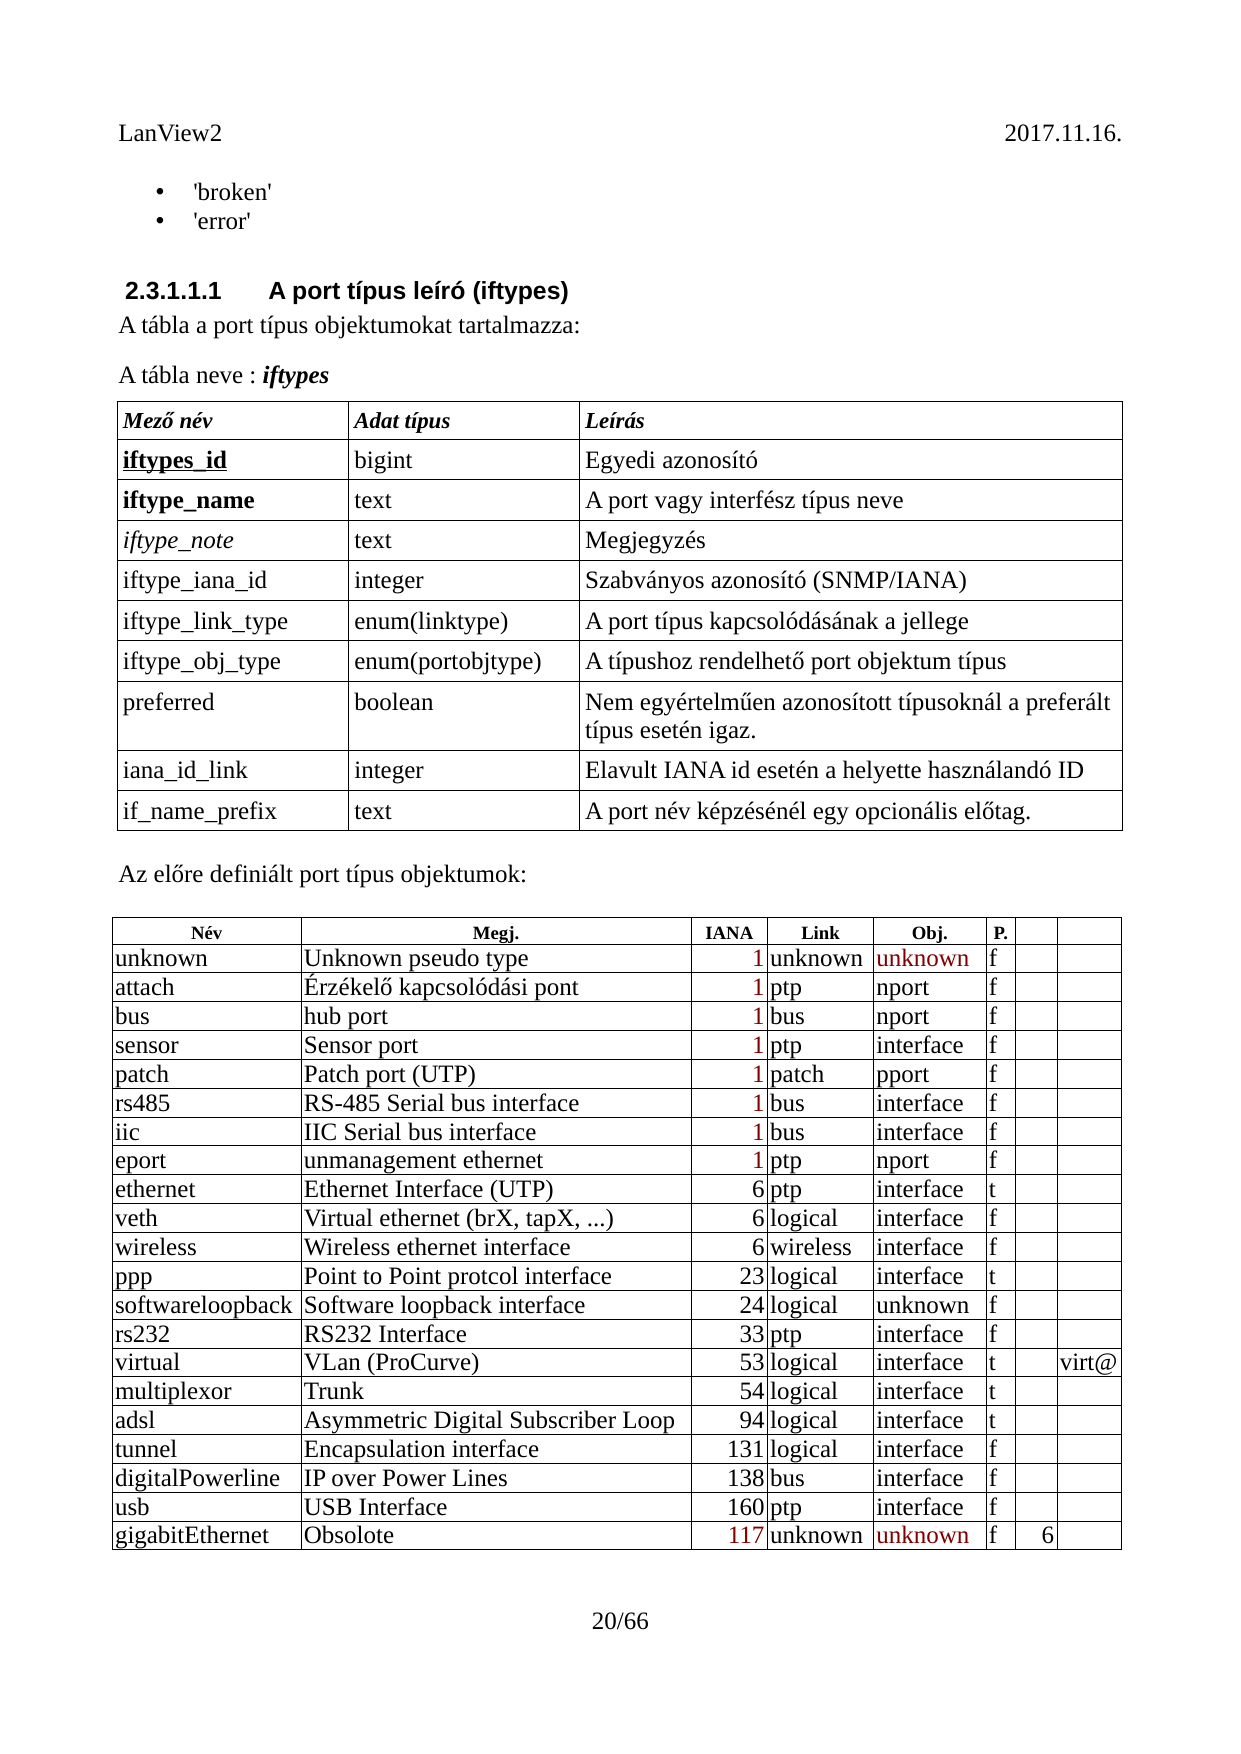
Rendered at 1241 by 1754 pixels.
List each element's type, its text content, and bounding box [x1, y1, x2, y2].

table_cell f [987, 945, 1015, 972]
table_cell integer [349, 751, 579, 790]
table_cell iftype_name [118, 480, 348, 519]
table_cell t [987, 1175, 1015, 1203]
subtitle A port típus leíró (iftypes) [118, 276, 1122, 304]
table_cell t [987, 1349, 1015, 1376]
table_cell Software loopback interface [302, 1291, 691, 1318]
table_cell [1016, 1204, 1057, 1232]
table_cell integer [349, 561, 579, 600]
table_cell 23 [692, 1262, 767, 1290]
table_cell [1016, 1146, 1057, 1174]
table_cell [1016, 1089, 1057, 1117]
table_cell virt@ [1058, 1349, 1121, 1376]
table_cell logical [768, 1291, 873, 1318]
table_cell t [987, 1377, 1015, 1405]
table_cell [1016, 1435, 1057, 1463]
table_cell iic [113, 1118, 301, 1145]
table_cell Nem egyértelműen azonosított típusoknál a preferált típus esetén igaz. [580, 682, 1122, 750]
table_cell interface [874, 1464, 986, 1492]
table_cell nport [874, 1146, 986, 1174]
list 'broken' [156, 177, 1122, 206]
table_cell iftype_note [118, 521, 348, 560]
table_cell 6 [692, 1204, 767, 1232]
table_cell ppp [113, 1262, 301, 1290]
table_cell [1016, 1493, 1057, 1521]
table_cell 138 [692, 1464, 767, 1492]
table_cell interface [874, 1175, 986, 1203]
table_cell digitalPowerline [113, 1464, 301, 1492]
table_cell VLan (ProCurve) [302, 1349, 691, 1376]
table_cell patch [113, 1060, 301, 1088]
table_cell interface [874, 1233, 986, 1261]
table_cell hub port [302, 1002, 691, 1030]
table_cell [1016, 1118, 1057, 1145]
table_cell [1058, 1262, 1121, 1290]
table_cell f [987, 1320, 1015, 1347]
table_cell Wireless ethernet interface [302, 1233, 691, 1261]
table_cell enum(portobjtype) [349, 641, 579, 681]
table_cell rs485 [113, 1089, 301, 1117]
table_cell f [987, 1060, 1015, 1088]
table_header Leírás [580, 402, 1122, 439]
table_cell Szabványos azonosító (SNMP/IANA) [580, 561, 1122, 600]
table_cell Asymmetric Digital Subscriber Loop [302, 1406, 691, 1434]
table_cell logical [768, 1435, 873, 1463]
table_cell logical [768, 1406, 873, 1434]
table_cell text [349, 521, 579, 560]
table_cell nport [874, 1002, 986, 1030]
table_cell tunnel [113, 1435, 301, 1463]
table_header Adat típus [349, 402, 579, 439]
table_header P. [987, 918, 1015, 943]
table_cell eport [113, 1146, 301, 1174]
table_cell bus [768, 1089, 873, 1117]
table_cell 1 [692, 1146, 767, 1174]
table_cell [1058, 1146, 1121, 1174]
table_cell Encapsulation interface [302, 1435, 691, 1463]
table_cell [1058, 1175, 1121, 1203]
table_cell Ethernet Interface (UTP) [302, 1175, 691, 1203]
text A tábla a port típus objektumokat tartalmazza: [118, 311, 1122, 339]
table_cell pport [874, 1060, 986, 1088]
table_cell rs232 [113, 1320, 301, 1347]
table_cell iftypes_id [118, 440, 348, 479]
table_cell [1016, 1349, 1057, 1376]
table_cell [1058, 1464, 1121, 1492]
table_cell [1058, 1031, 1121, 1059]
table_cell 6 [692, 1175, 767, 1203]
text Az előre definiált port típus objektumok: [118, 859, 1122, 888]
table_cell 33 [692, 1320, 767, 1347]
table_cell Megjegyzés [580, 521, 1122, 560]
table_cell [1058, 973, 1121, 1001]
table_cell 1 [692, 1118, 767, 1145]
table_cell [1016, 945, 1057, 972]
table_cell [1016, 1377, 1057, 1405]
table_cell [1016, 1464, 1057, 1492]
table_cell RS232 Interface [302, 1320, 691, 1347]
table_cell [1016, 1262, 1057, 1290]
table_cell boolean [349, 682, 579, 750]
table_cell f [987, 973, 1015, 1001]
table_cell f [987, 1031, 1015, 1059]
table_cell preferred [118, 682, 348, 750]
table_cell veth [113, 1204, 301, 1232]
table_cell interface [874, 1118, 986, 1145]
table_cell [1058, 1118, 1121, 1145]
table_cell [1058, 1435, 1121, 1463]
table_cell 1 [692, 1089, 767, 1117]
table_cell Érzékelő kapcsolódási pont [302, 973, 691, 1001]
table_cell logical [768, 1349, 873, 1376]
table_cell iftype_link_type [118, 601, 348, 640]
table_cell Sensor port [302, 1031, 691, 1059]
table_header Obj. [874, 918, 986, 943]
table_cell f [987, 1291, 1015, 1318]
table_cell [1058, 1493, 1121, 1521]
table_cell [1058, 1377, 1121, 1405]
table_cell softwareloopback [113, 1291, 301, 1318]
table_cell Virtual ethernet (brX, tapX, ...) [302, 1204, 691, 1232]
table_cell unknown [768, 1522, 873, 1549]
table_cell [1016, 1233, 1057, 1261]
table_cell ptp [768, 1320, 873, 1347]
table_cell gigabitEthernet [113, 1522, 301, 1549]
table_cell text [349, 480, 579, 519]
table_cell t [987, 1262, 1015, 1290]
table_cell 160 [692, 1493, 767, 1521]
table_cell logical [768, 1204, 873, 1232]
table_cell iftype_iana_id [118, 561, 348, 600]
table_cell Patch port (UTP) [302, 1060, 691, 1088]
table_cell [1016, 1175, 1057, 1203]
table_cell ptp [768, 1146, 873, 1174]
table_cell interface [874, 1377, 986, 1405]
table_cell 94 [692, 1406, 767, 1434]
table_cell patch [768, 1060, 873, 1088]
table_header [1058, 918, 1121, 943]
table_cell Elavult IANA id esetén a helyette használandó ID [580, 751, 1122, 790]
table_cell [1058, 1233, 1121, 1261]
table_cell f [987, 1493, 1015, 1521]
table_cell Point to Point protcol interface [302, 1262, 691, 1290]
table_header Mező név [118, 402, 348, 439]
table_cell 1 [692, 945, 767, 972]
list 'error' [156, 206, 1122, 234]
table_cell 53 [692, 1349, 767, 1376]
table_cell iftype_obj_type [118, 641, 348, 681]
table_cell enum(linktype) [349, 601, 579, 640]
table_cell [1016, 1320, 1057, 1347]
table_cell logical [768, 1262, 873, 1290]
table_cell ptp [768, 1031, 873, 1059]
table_cell 117 [692, 1522, 767, 1549]
table_cell ptp [768, 973, 873, 1001]
table_header IANA [692, 918, 767, 943]
table_cell [1016, 973, 1057, 1001]
table_cell [1016, 1031, 1057, 1059]
table_cell Obsolote [302, 1522, 691, 1549]
table_cell sensor [113, 1031, 301, 1059]
text A tábla neve : iftypes [118, 360, 1122, 388]
table_cell unknown [113, 945, 301, 972]
table_cell [1016, 1060, 1057, 1088]
table_cell [1058, 1291, 1121, 1318]
table_cell f [987, 1118, 1015, 1145]
table_cell 1 [692, 1060, 767, 1088]
table_cell [1016, 1002, 1057, 1030]
table_cell USB Interface [302, 1493, 691, 1521]
table_cell f [987, 1522, 1015, 1549]
table_cell 24 [692, 1291, 767, 1318]
table_cell unknown [874, 1522, 986, 1549]
table_cell interface [874, 1262, 986, 1290]
table_header Megj. [302, 918, 691, 943]
table_cell bus [768, 1118, 873, 1145]
table_cell A port vagy interfész típus neve [580, 480, 1122, 519]
table_cell f [987, 1464, 1015, 1492]
table_cell [1058, 1060, 1121, 1088]
table_cell wireless [768, 1233, 873, 1261]
table_cell 131 [692, 1435, 767, 1463]
table_cell interface [874, 1493, 986, 1521]
table_cell interface [874, 1349, 986, 1376]
table_cell 54 [692, 1377, 767, 1405]
table_cell f [987, 1002, 1015, 1030]
table_cell unknown [874, 1291, 986, 1318]
table_cell Unknown pseudo type [302, 945, 691, 972]
table_cell [1016, 1406, 1057, 1434]
table_cell bus [768, 1464, 873, 1492]
table_cell multiplexor [113, 1377, 301, 1405]
table_cell bus [768, 1002, 873, 1030]
table_cell 1 [692, 973, 767, 1001]
table_cell text [349, 791, 579, 830]
table_cell 1 [692, 1002, 767, 1030]
table_cell A port név képzésénél egy opcionális előtag. [580, 791, 1122, 830]
table_cell if_name_prefix [118, 791, 348, 830]
table_cell 1 [692, 1031, 767, 1059]
table_cell wireless [113, 1233, 301, 1261]
table_cell interface [874, 1435, 986, 1463]
table_cell unknown [768, 945, 873, 972]
table_cell f [987, 1204, 1015, 1232]
table_cell IIC Serial bus interface [302, 1118, 691, 1145]
table_cell t [987, 1406, 1015, 1434]
table_cell [1058, 1320, 1121, 1347]
table_cell [1058, 1522, 1121, 1549]
table_cell [1058, 1406, 1121, 1434]
table_cell interface [874, 1089, 986, 1117]
table_cell usb [113, 1493, 301, 1521]
table_cell [1058, 945, 1121, 972]
table_cell logical [768, 1377, 873, 1405]
table_cell interface [874, 1031, 986, 1059]
table_cell [1016, 1291, 1057, 1318]
table_header Név [113, 918, 301, 943]
table_cell unmanagement ethernet [302, 1146, 691, 1174]
table_cell virtual [113, 1349, 301, 1376]
table_cell A típushoz rendelhető port objektum típus [580, 641, 1122, 681]
table_cell ethernet [113, 1175, 301, 1203]
table_cell interface [874, 1406, 986, 1434]
table_cell iana_id_link [118, 751, 348, 790]
table_cell interface [874, 1204, 986, 1232]
table_cell [1058, 1089, 1121, 1117]
table_header [1016, 918, 1057, 943]
table_cell IP over Power Lines [302, 1464, 691, 1492]
table_cell f [987, 1233, 1015, 1261]
table_cell [1058, 1204, 1121, 1232]
table_cell Trunk [302, 1377, 691, 1405]
table_cell adsl [113, 1406, 301, 1434]
table_cell attach [113, 973, 301, 1001]
table_cell ptp [768, 1175, 873, 1203]
table_cell nport [874, 973, 986, 1001]
table_header Link [768, 918, 873, 943]
table_cell 6 [692, 1233, 767, 1261]
table_cell ptp [768, 1493, 873, 1521]
table_cell RS-485 Serial bus interface [302, 1089, 691, 1117]
table_cell 6 [1016, 1522, 1057, 1549]
table_cell unknown [874, 945, 986, 972]
table_cell f [987, 1089, 1015, 1117]
table_cell bus [113, 1002, 301, 1030]
table_cell interface [874, 1320, 986, 1347]
table_cell bigint [349, 440, 579, 479]
table_cell A port típus kapcsolódásának a jellege [580, 601, 1122, 640]
table_cell [1058, 1002, 1121, 1030]
table_cell Egyedi azonosító [580, 440, 1122, 479]
table_cell f [987, 1146, 1015, 1174]
table_cell f [987, 1435, 1015, 1463]
